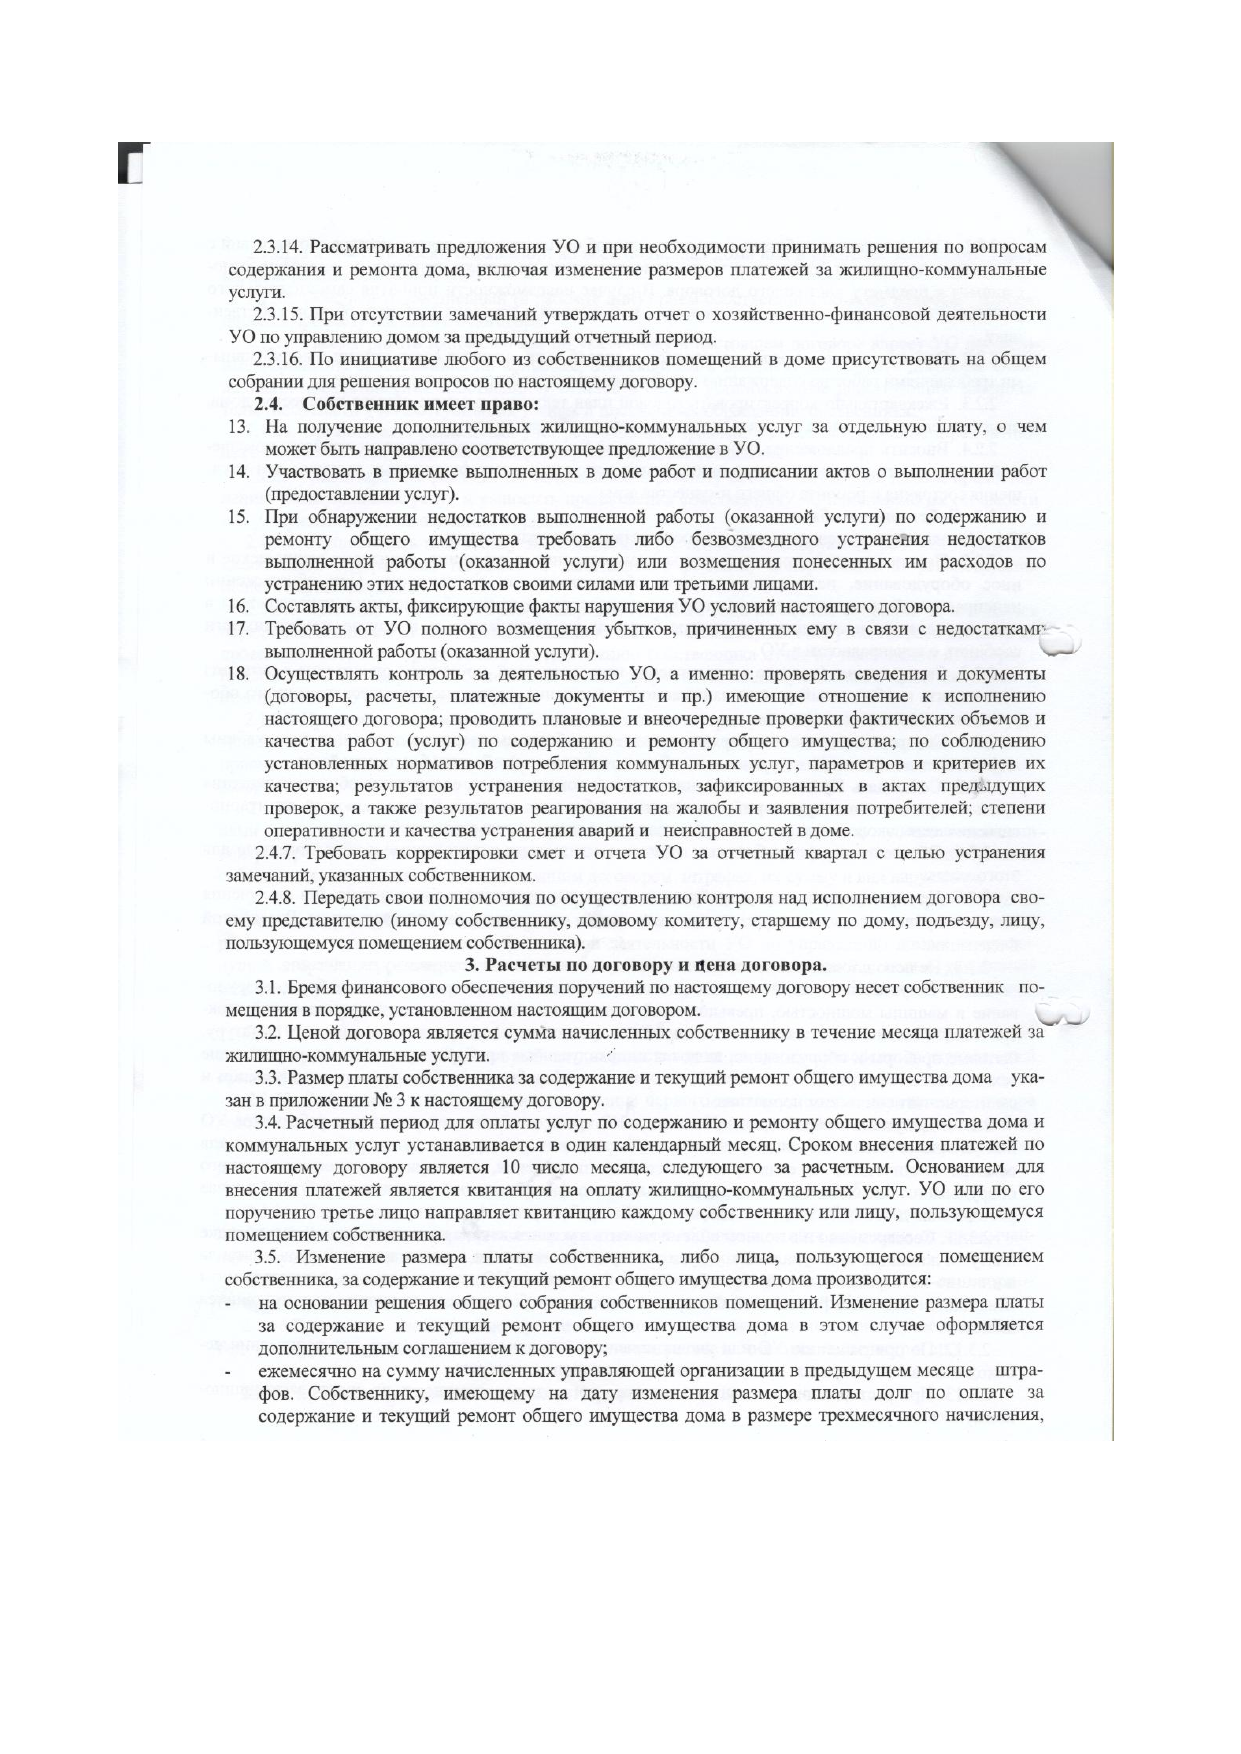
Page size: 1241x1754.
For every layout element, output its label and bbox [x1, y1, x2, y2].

picture [118, 142, 1123, 1441]
